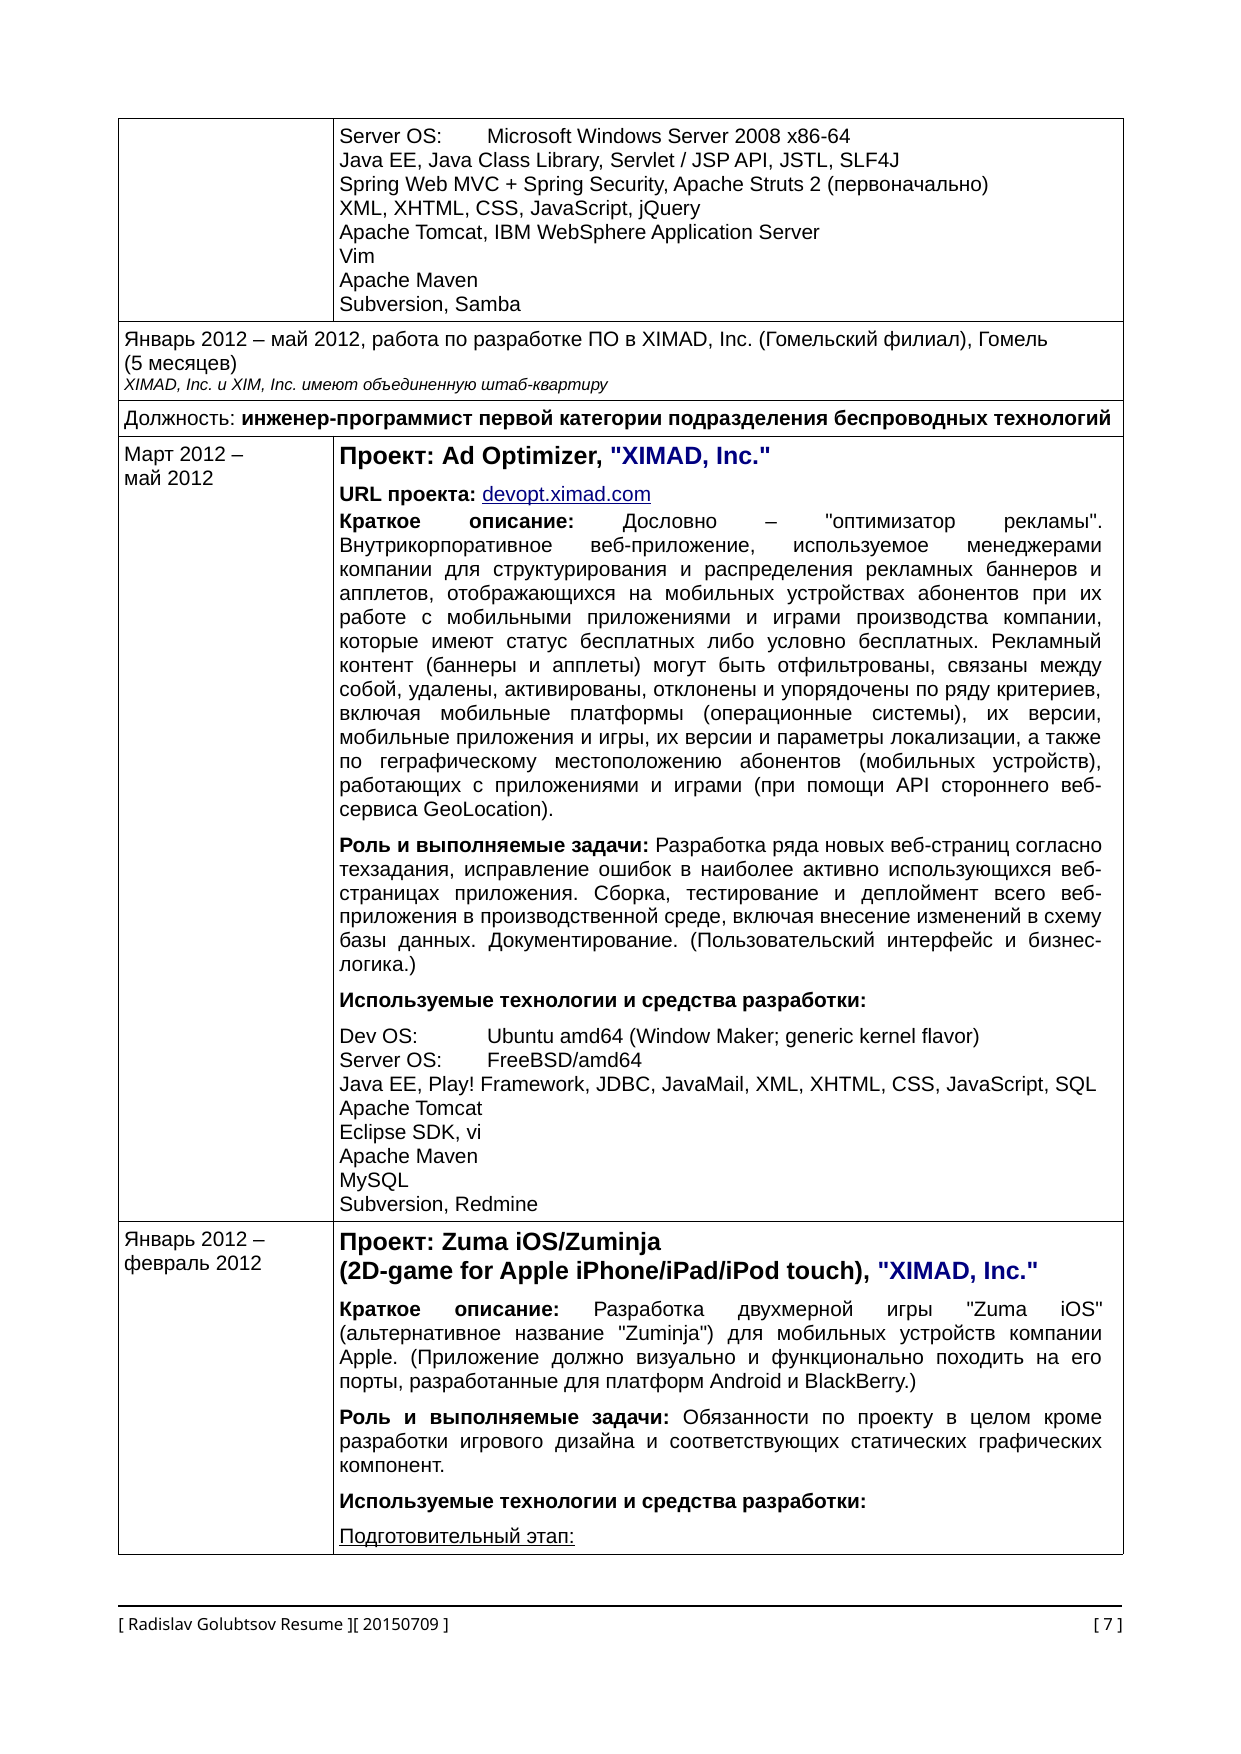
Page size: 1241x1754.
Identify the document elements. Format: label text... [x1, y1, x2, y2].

table_cell Проект: Ad Optimizer, "XIMAD, Inc." URL проекта: devopt.ximad.com Краткое описание: Дословно – "оптимизатор рекламы". Внутрикорпоративное веб-приложение, используемое менеджерами компании для структурирования и распределения рекламных баннеров и апплетов, отображающихся на мобильных устройствах абонентов при их работе с мобильными приложениями и играми производства компании, которые имеют статус бесплатных либо условно бесплатных. Рекламный контент (баннеры и апплеты) могут быть отфильтрованы, связаны между собой, удалены, активированы, отклонены и упорядочены по ряду критериев, включая мобильные платформы (операционные системы), их версии, мобильные приложения и игры, их версии и параметры локализации, а также по геграфическому местоположению абонентов (мобильных устройств), работающих с приложениями и играми (при помощи API стороннего веб-сервиса GeoLocation). Роль и выполняемые задачи: Разработка ряда новых веб-страниц согласно техзадания, исправление ошибок в наиболее активно использующихся веб-страницах приложения. Сборка, тестирование и деплоймент всего веб-приложения в производственной среде, включая внесение изменений в схему базы данных. Документирование. (Пользовательский интерфейс и бизнес-логика.) Используемые технологии и средства разработки: Dev OS: Ubuntu amd64 (Window Maker; generic kernel flavor) Server OS: FreeBSD/amd64 Java EE, Play! Framework, JDBC, JavaMail, XML, XHTML, CSS, JavaScript, SQL Apache Tomcat Eclipse SDK, vi Apache Maven MySQL Subversion, Redmine [334, 437, 1123, 1221]
table_cell [119, 119, 333, 321]
table_cell Должность: инженер-программист первой категории подразделения беспроводных технологий [119, 401, 1123, 436]
table_cell Проект: Zuma iOS/Zuminja (2D-game for Apple iPhone/iPad/iPod touch), "XIMAD, Inc." Краткое описание: Разработка двухмерной игры "Zuma iOS" (альтернативное название "Zuminja") для мобильных устройств компании Apple. (Приложение должно визуально и функционально походить на его порты, разработанные для платформ Android и BlackBerry.) Роль и выполняемые задачи: Обязанности по проекту в целом кроме разработки игрового дизайна и соответствующих статических графических компонент. Используемые технологии и средства разработки: Подготовительный этап: [334, 1222, 1123, 1554]
table_cell Server OS: Microsoft Windows Server 2008 x86-64 Java EE, Java Class Library, Servlet / JSP API, JSTL, SLF4J Spring Web MVC + Spring Security, Apache Struts 2 (первоначально) XML, XHTML, CSS, JavaScript, jQuery Apache Tomcat, IBM WebSphere Application Server Vim Apache Maven Subversion, Samba [334, 119, 1123, 321]
table_cell Январь 2012 – февраль 2012 [119, 1222, 333, 1554]
table_cell Март 2012 – май 2012 [119, 437, 333, 1221]
table_cell Январь 2012 – май 2012, работа по разработке ПО в XIMAD, Inc. (Гомельский филиал), Гомель (5 месяцев) XIMAD, Inc. и XIM, Inc. имеют объединенную штаб-квартиру [119, 322, 1123, 400]
